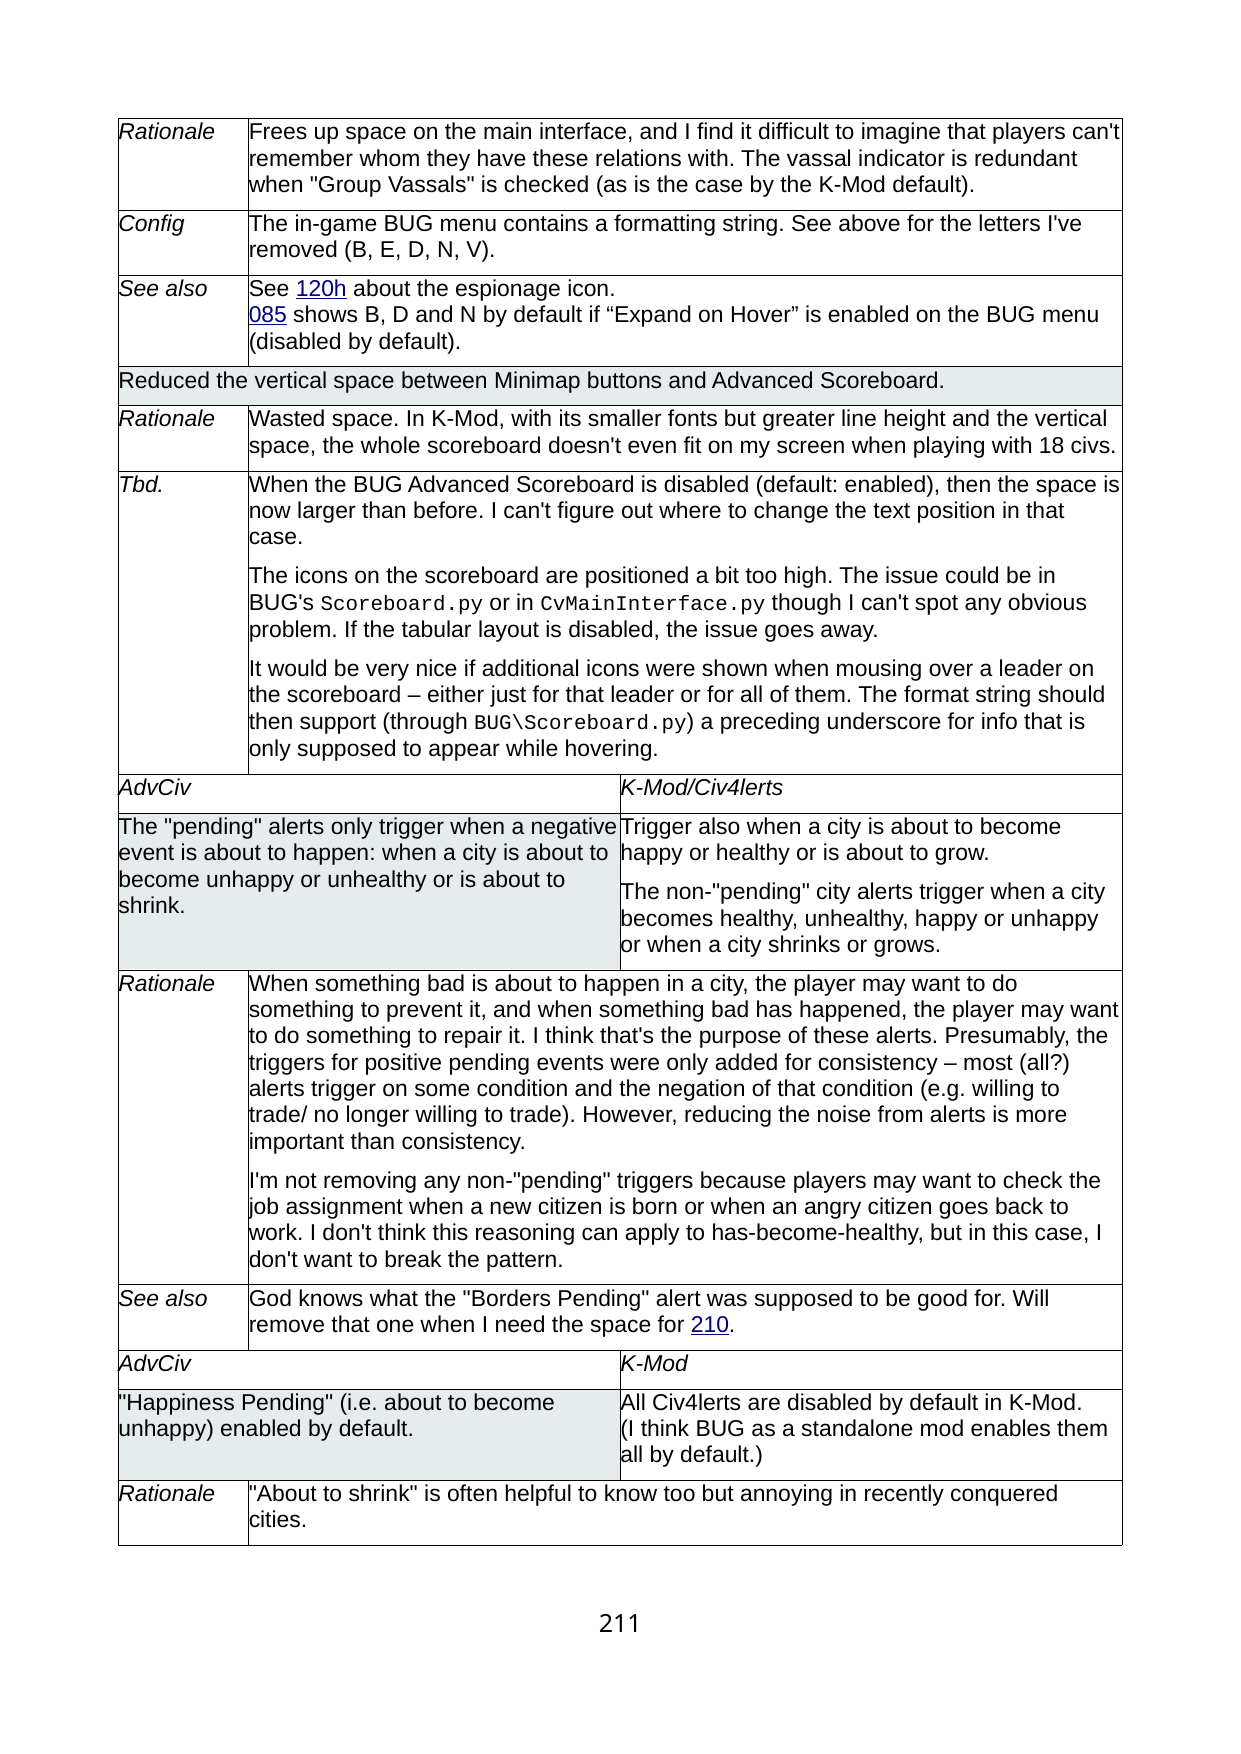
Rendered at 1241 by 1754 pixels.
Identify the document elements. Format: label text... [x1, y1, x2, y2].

table_cell Frees up space on the main interface, and I find it difficult to imagine that players can't remember whom they have these relations with. The vassal indicator is redundant when "Group Vassals" is checked (as is the case by the K-Mod default). [249, 119, 1122, 210]
table_cell All Civ4lerts are disabled by default in K-Mod. (I think BUG as a standalone mod enables them all by default.) [621, 1390, 1122, 1480]
table_cell See also [119, 276, 248, 366]
table_cell "About to shrink" is often helpful to know too but annoying in recently conquered cities. [249, 1481, 1122, 1545]
table_cell Rationale [119, 119, 248, 210]
table_cell When the BUG Advanced Scoreboard is disabled (default: enabled), then the space is now larger than before. I can't figure out where to change the text position in that case. The icons on the scoreboard are positioned a bit too high. The issue could be in BUG's Scoreboard.py or in CvMainInterface.py though I can't spot any obvious problem. If the tabular layout is disabled, the issue goes away. It would be very nice if additional icons were shown when mousing over a leader on the scoreboard – either just for that leader or for all of them. The format string should then support (through BUG\Scoreboard.py) a preceding underscore for info that is only supposed to appear while hovering. [249, 472, 1122, 774]
table_cell Rationale [119, 1481, 248, 1545]
table_cell Tbd. [119, 472, 248, 774]
table_cell God knows what the "Borders Pending" alert was supposed to be good for. Will remove that one when I need the space for 210. [249, 1285, 1122, 1349]
table_cell The "pending" alerts only trigger when a negative event is about to happen: when a city is about to become unhappy or unhealthy or is about to shrink. [119, 814, 620, 969]
table_cell Wasted space. In K-Mod, with its smaller fonts but greater line height and the vertical space, the whole scoreboard doesn't even fit on my screen when playing with 18 civs. [249, 406, 1122, 471]
table_cell Reduced the vertical space between Minimap buttons and Advanced Scoreboard. [119, 367, 1122, 405]
table_cell Trigger also when a city is about to become happy or healthy or is about to grow. The non-"pending" city alerts trigger when a city becomes healthy, unhealthy, happy or unhappy or when a city shrinks or grows. [621, 814, 1122, 969]
table_cell AdvCiv [119, 775, 620, 813]
table_cell The in-game BUG menu contains a formatting string. See above for the letters I've removed (B, E, D, N, V). [249, 211, 1122, 275]
table_cell AdvCiv [119, 1351, 620, 1388]
table_cell Rationale [119, 406, 248, 471]
table_cell K-Mod/Civ4lerts [621, 775, 1122, 813]
table_cell See also [119, 1285, 248, 1349]
table_cell When something bad is about to happen in a city, the player may want to do something to prevent it, and when something bad has happened, the player may want to do something to repair it. I think that's the purpose of these alerts. Presumably, the triggers for positive pending events were only added for consistency – most (all?) alerts trigger on some condition and the negation of that condition (e.g. willing to trade/ no longer willing to trade). However, reducing the noise from alerts is more important than consistency. I'm not removing any non-"pending" triggers because players may want to check the job assignment when a new citizen is born or when an angry citizen goes back to work. I don't think this reasoning can apply to has-become-healthy, but in this case, I don't want to break the pattern. [249, 971, 1122, 1284]
table_cell See 120h about the espionage icon. 085 shows B, D and N by default if “Expand on Hover” is enabled on the BUG menu (disabled by default). [249, 276, 1122, 366]
table_cell Config [119, 211, 248, 275]
table_cell K-Mod [621, 1351, 1122, 1388]
table_cell Rationale [119, 971, 248, 1284]
table_cell "Happiness Pending" (i.e. about to become unhappy) enabled by default. [119, 1390, 620, 1480]
